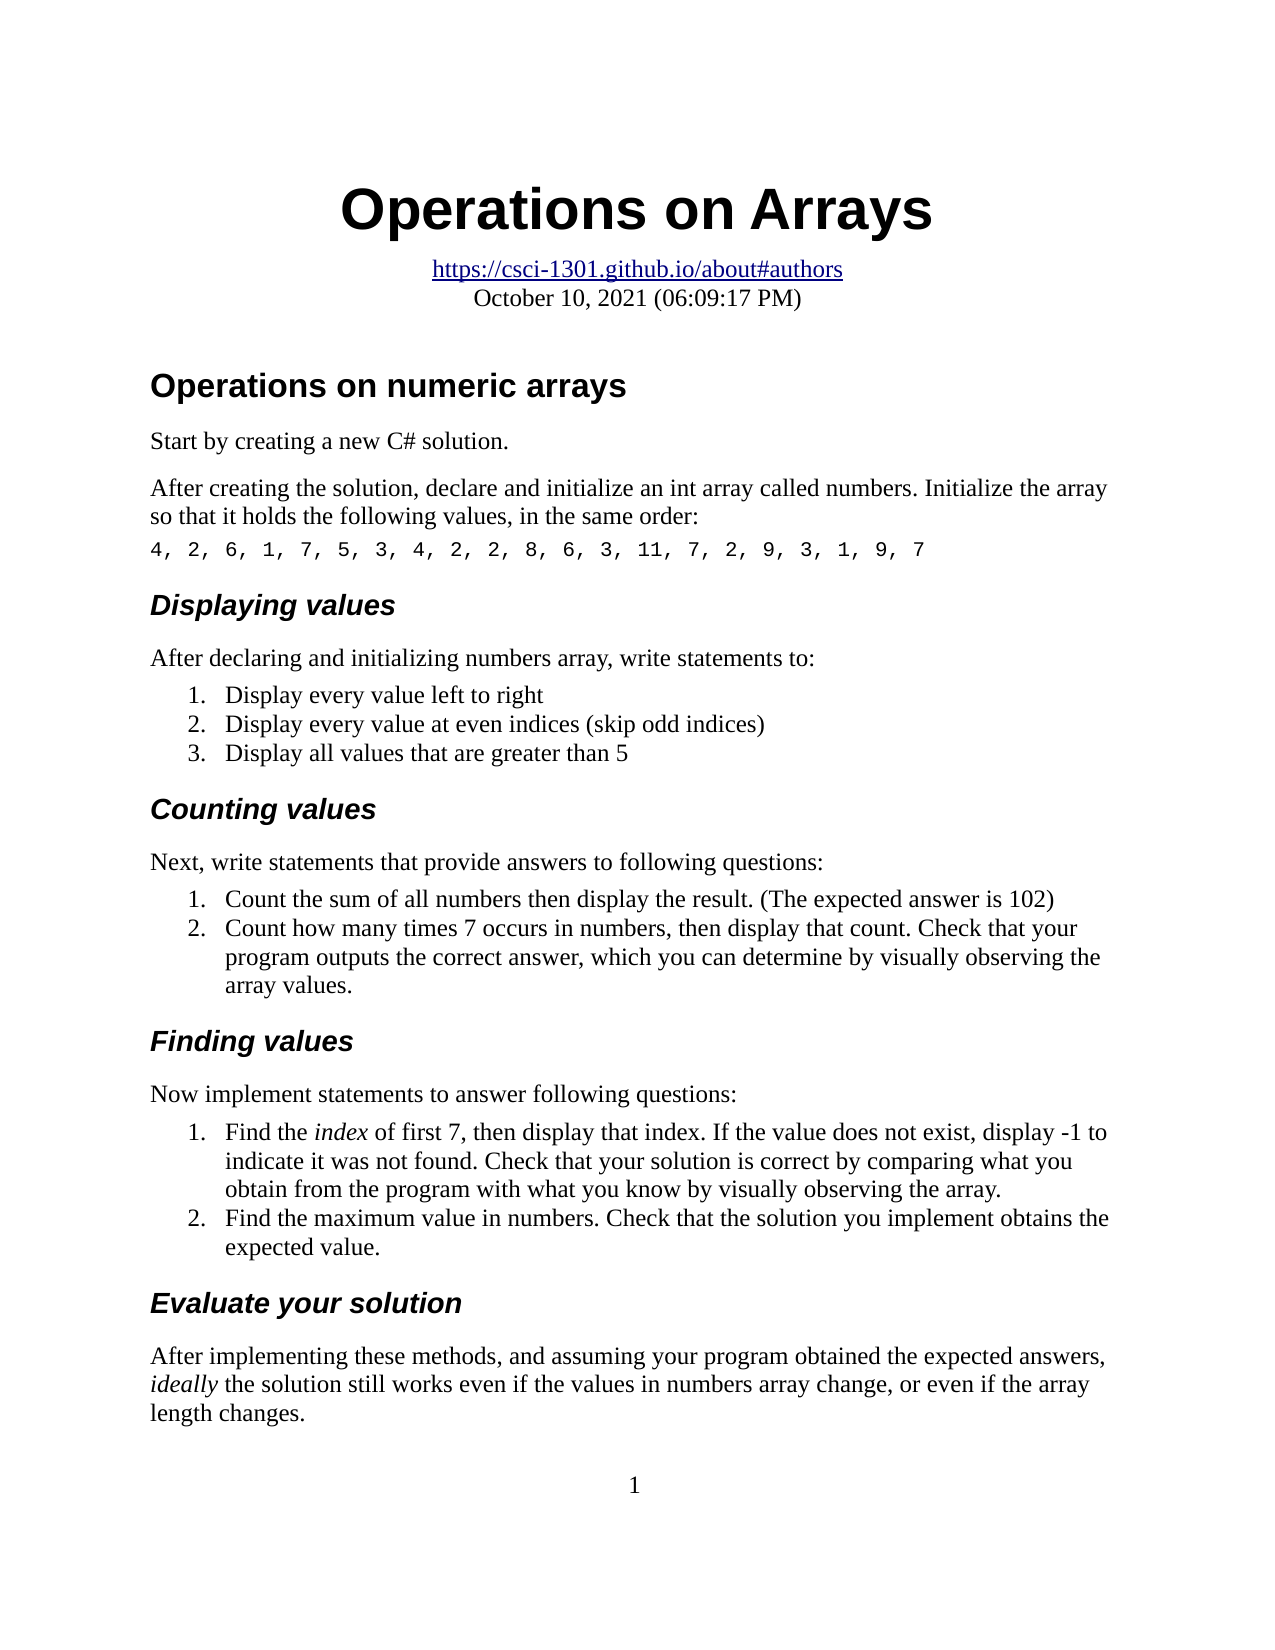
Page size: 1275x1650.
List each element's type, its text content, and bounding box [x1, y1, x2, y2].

list Find the maximum value in numbers. Check that the solution you implement obtains the expected value. [187, 1203, 1125, 1261]
subtitle Finding values [150, 1024, 1125, 1058]
text Now implement statements to answer following questions: [150, 1079, 1125, 1108]
list Find the index of first 7, then display that index. If the value does not exist, display -1 to indicate it was not found. Check that your solution is correct by comparing what you obtain from the program with what you know by visually observing the array. [187, 1117, 1125, 1203]
text After creating the solution, declare and initialize an int array called numbers. Initialize the array so that it holds the following values, in the same order: [150, 473, 1125, 530]
title Operations on Arrays [150, 175, 1125, 242]
list Display all values that are greater than 5 [187, 738, 1125, 767]
list Display every value at even indices (skip odd indices) [187, 709, 1125, 738]
list Count how many times 7 occurs in numbers, then display that count. Check that your program outputs the correct answer, which you can determine by visually observing the array values. [187, 913, 1125, 999]
list Display every value left to right [187, 680, 1125, 709]
list Count the sum of all numbers then display the result. (The expected answer is 102) [187, 884, 1125, 913]
subtitle Counting values [150, 792, 1125, 825]
text Start by creating a new C# solution. [150, 426, 1125, 455]
text After implementing these methods, and assuming your program obtained the expected answers, ideally the solution still works even if the values in numbers array change, or even if the array length changes. [150, 1341, 1125, 1427]
text https://csci-1301.github.io/about#authors [150, 254, 1125, 283]
text October 10, 2021 (06:09:17 PM) [150, 283, 1125, 312]
text After declaring and initializing numbers array, write statements to: [150, 643, 1125, 671]
subtitle Evaluate your solution [150, 1286, 1125, 1319]
text 4, 2, 6, 1, 7, 5, 3, 4, 2, 2, 8, 6, 3, 11, 7, 2, 9, 3, 1, 9, 7 [150, 539, 1125, 563]
subtitle Operations on numeric arrays [150, 366, 1125, 404]
text Next, write statements that provide answers to following questions: [150, 847, 1125, 875]
subtitle Displaying values [150, 588, 1125, 621]
